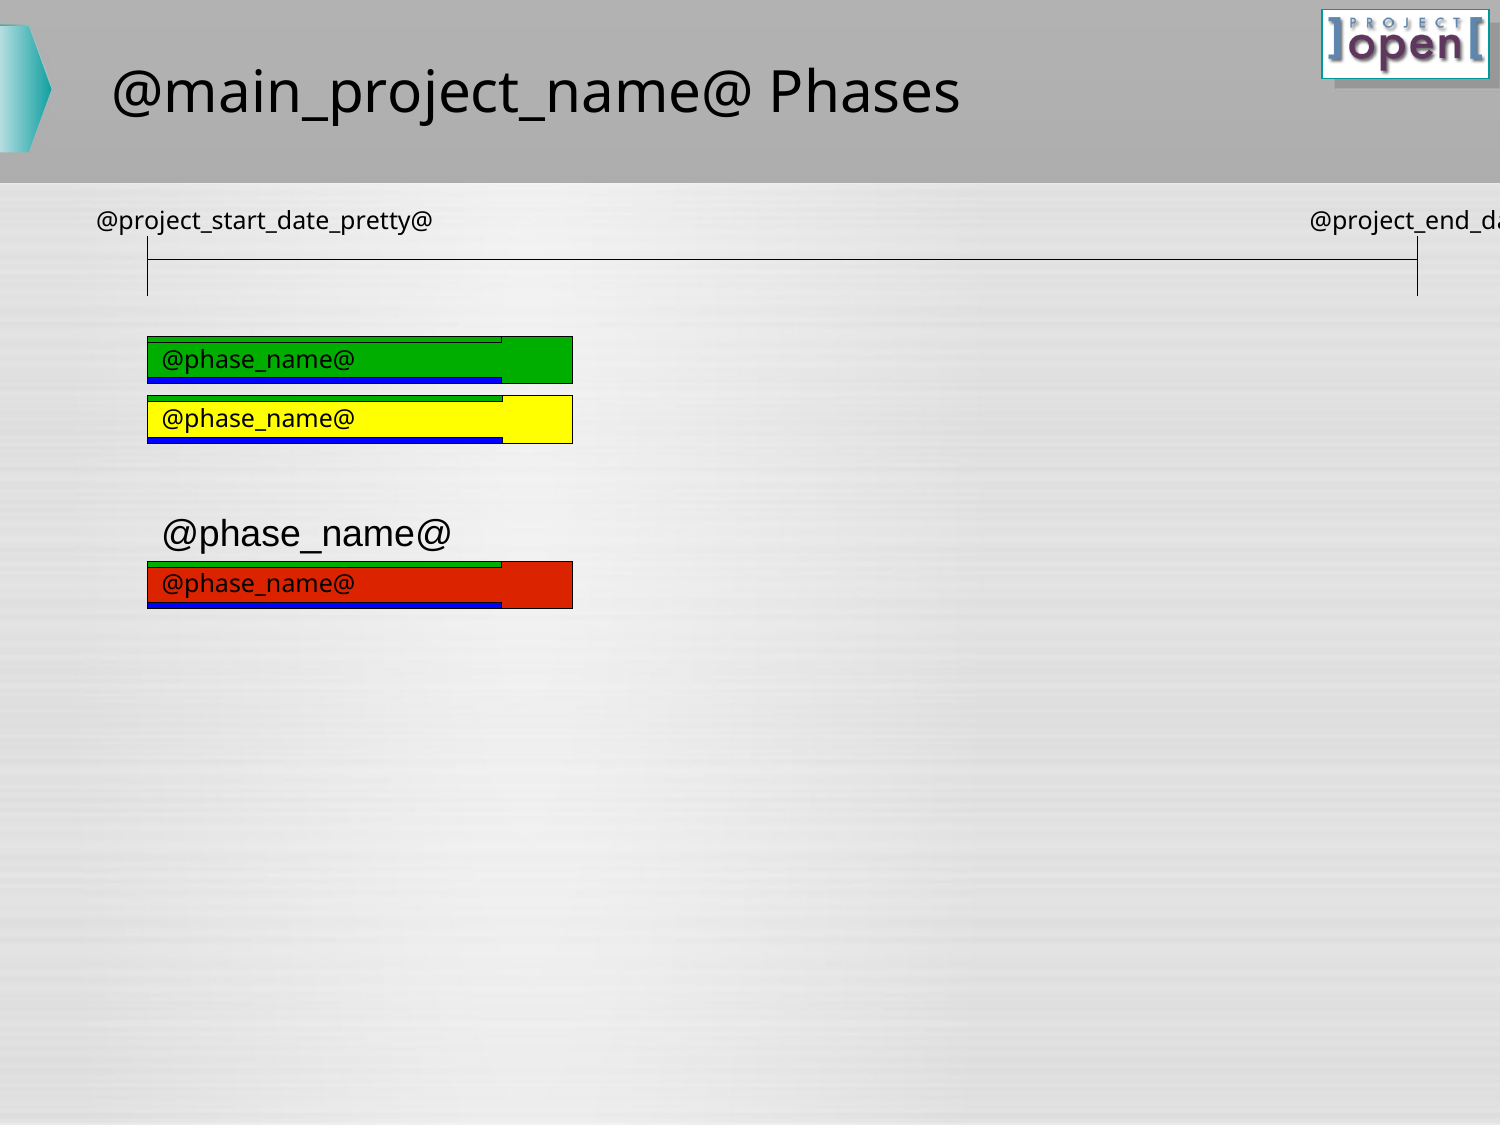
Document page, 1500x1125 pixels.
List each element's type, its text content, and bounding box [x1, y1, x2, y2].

text_box [147, 602, 502, 609]
text_box @project_start_date_pretty@ [81, 197, 438, 243]
text_box [147, 437, 503, 444]
text_box @phase_name@ [146, 501, 469, 562]
text_box @phase_name@ [147, 561, 573, 609]
text_box @phase_name@ [147, 336, 573, 384]
text_box @project_end_date_pretty@ [1294, 197, 1500, 243]
picture [1323, 10, 1488, 78]
picture [0, 0, 1500, 1125]
text_box [147, 377, 502, 384]
text_box @phase_name@ [147, 395, 573, 444]
title @main_project_name@ Phases [97, 26, 1426, 153]
text_box [147, 561, 502, 568]
text_box [147, 395, 503, 402]
text_box [147, 336, 502, 343]
